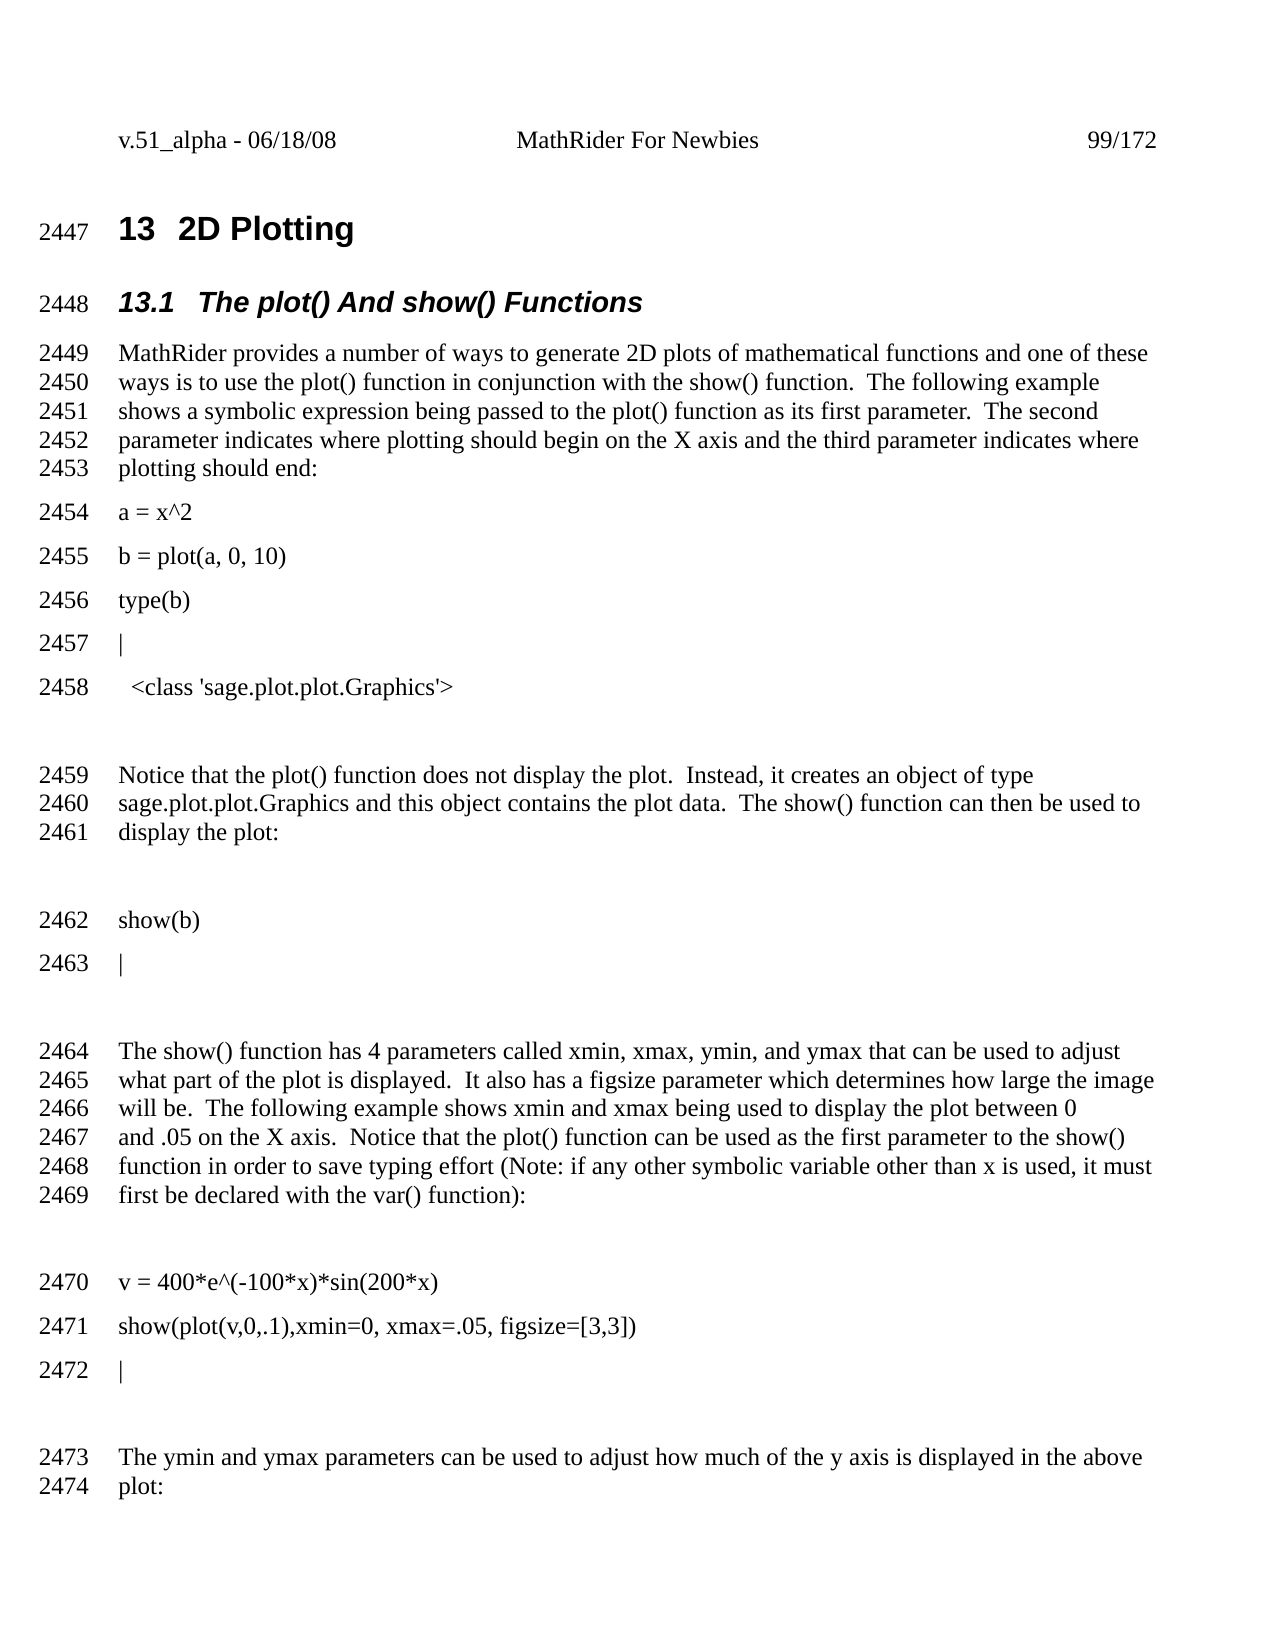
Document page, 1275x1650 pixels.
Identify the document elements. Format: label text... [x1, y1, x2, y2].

text | [118, 1355, 1157, 1383]
text | [118, 628, 1157, 657]
text a = x^2 [118, 497, 1157, 526]
text type(b) [118, 585, 1157, 613]
subtitle The plot() And show() Functions [118, 285, 1157, 318]
text show(plot(v,0,.1),xmin=0, xmax=.05, figsize=[3,3]) [118, 1311, 1157, 1340]
text Notice that the plot() function does not display the plot. Instead, it creates an object of type sage.plot.plot.Graphics and this object contains the plot data. The show() function can then be used to display the plot: [118, 760, 1157, 846]
text The ymin and ymax parameters can be used to adjust how much of the y axis is displayed in the above plot: [118, 1442, 1157, 1500]
text show(b) [118, 905, 1157, 933]
text | [118, 948, 1157, 977]
text v = 400*e^(-100*x)*sin(200*x) [118, 1267, 1157, 1296]
subtitle 2D Plotting [118, 209, 1157, 247]
text <class 'sage.plot.plot.Graphics'> [118, 672, 1157, 701]
text b = plot(a, 0, 10) [118, 541, 1157, 570]
text MathRider provides a number of ways to generate 2D plots of mathematical functions and one of these ways is to use the plot() function in conjunction with the show() function. The following example shows a symbolic expression being passed to the plot() function as its first parameter. The second parameter indicates where plotting should begin on the X axis and the third parameter indicates where plotting should end: [118, 338, 1157, 482]
text The show() function has 4 parameters called xmin, xmax, ymin, and ymax that can be used to adjust what part of the plot is displayed. It also has a figsize parameter which determines how large the image will be. The following example shows xmin and xmax being used to display the plot between 0 and .05 on the X axis. Notice that the plot() function can be used as the first parameter to the show() function in order to save typing effort (Note: if any other symbolic variable other than x is used, it must first be declared with the var() function): [118, 1036, 1157, 1208]
